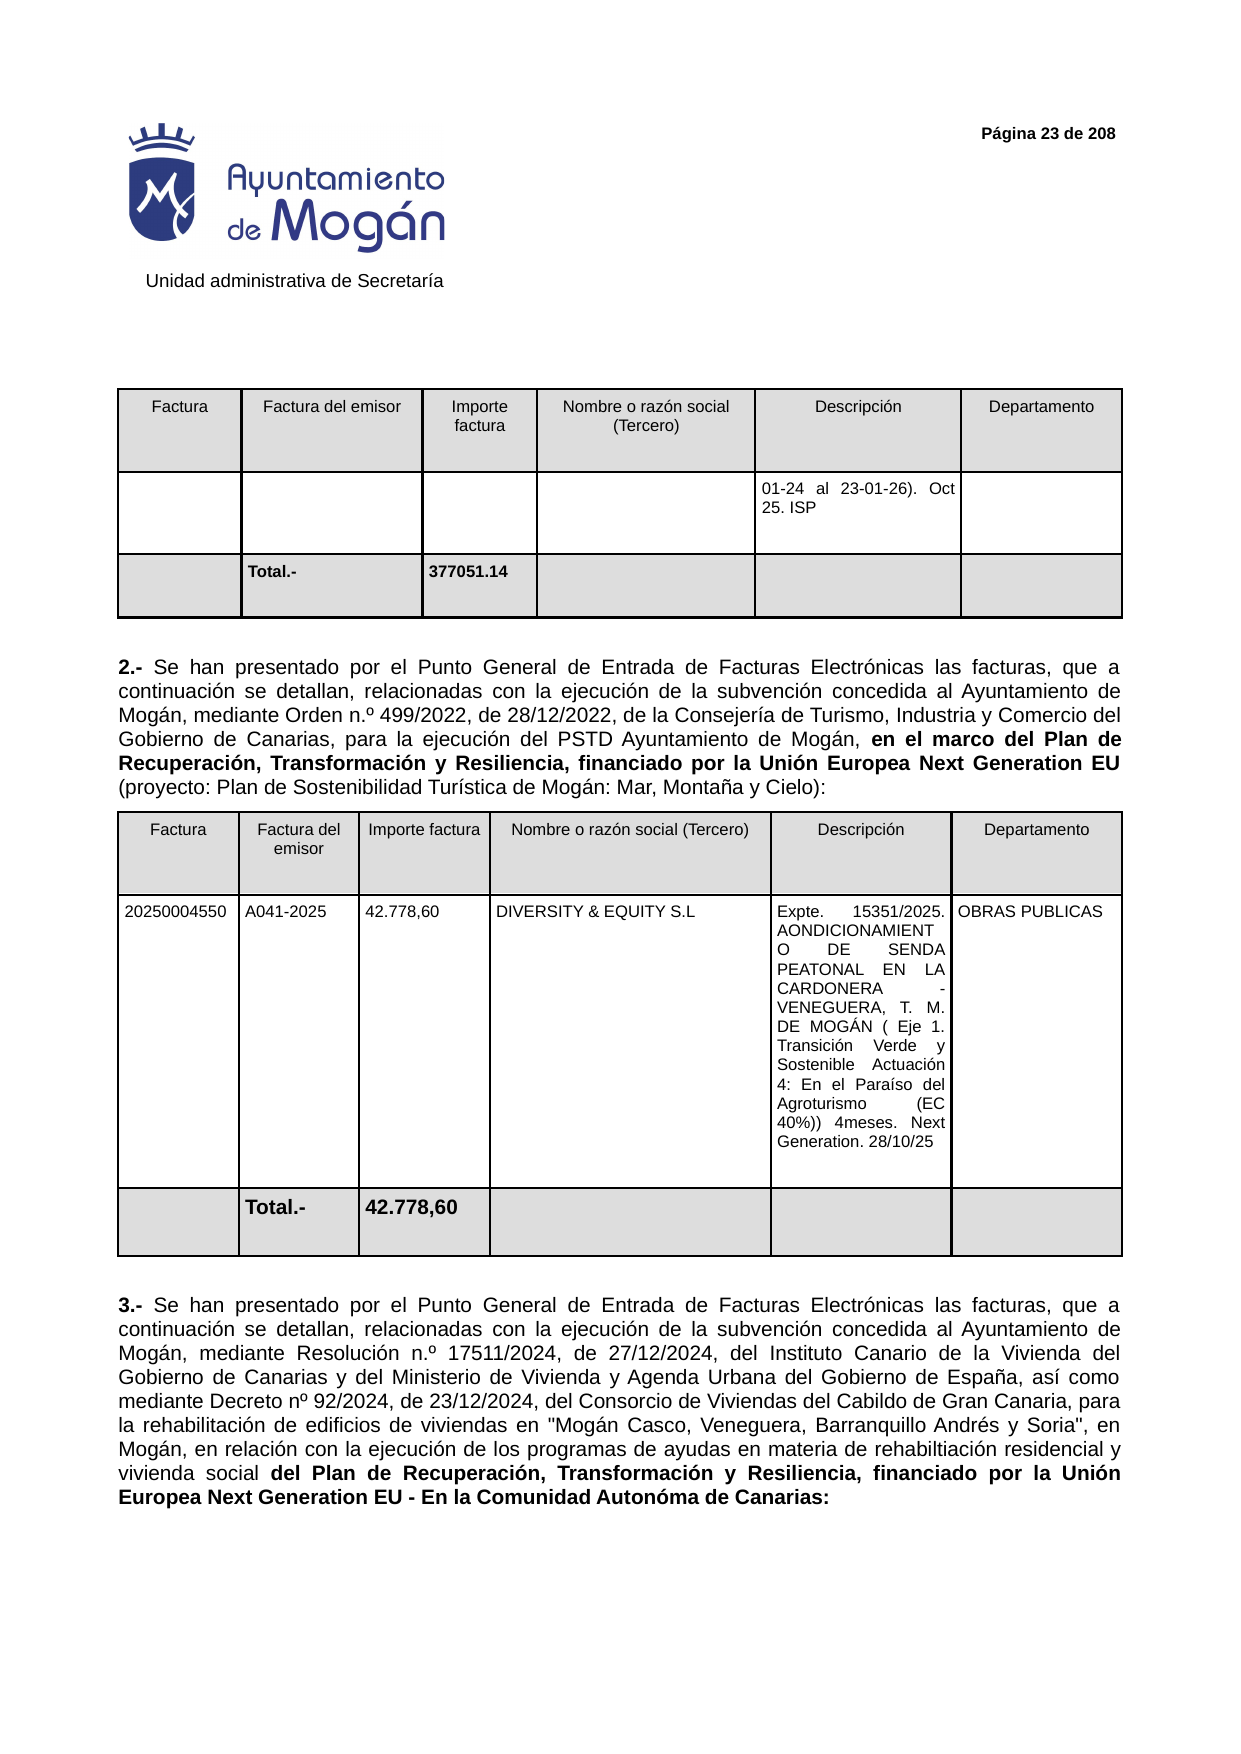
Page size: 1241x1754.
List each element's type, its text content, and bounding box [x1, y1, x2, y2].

table_cell Total.- [243, 555, 421, 616]
table_header Descripción [772, 813, 950, 893]
table_cell Total.- [240, 1189, 358, 1255]
text 3.- Se han presentado por el Punto General de Entrada de Facturas Electrónicas las facturas, que a continuación se detallan, relacionadas con la ejecución de la subvención concedida al Ayuntamiento de Mogán, mediante Resolución n.º 17511/2024, de 27/12/2024, del Instituto Canario de la Vivienda del Gobierno de Canarias y del Ministerio de Vivienda y Agenda Urbana del Gobierno de España, así como mediante Decreto nº 92/2024, de 23/12/2024, del Consorcio de Viviendas del Cabildo de Gran Canaria, para la rehabilitación de edificios de viviendas en "Mogán Casco, Veneguera, Barranquillo Andrés y Soria", en Mogán, en relación con la ejecución de los programas de ayudas en materia de rehabiltiación residencial y vivienda social del Plan de Recuperación, Transformación y Resiliencia, financiado por la Unión Europea Next Generation EU - En la Comunidad Autonóma de Canarias: [118, 1293, 1122, 1509]
table_cell 42.778,60 [360, 1189, 489, 1255]
table_cell [119, 1189, 238, 1255]
table_cell 20250004550 [119, 896, 238, 1187]
table_cell [772, 1189, 950, 1255]
text 2.- Se han presentado por el Punto General de Entrada de Facturas Electrónicas las facturas, que a continuación se detallan, relacionadas con la ejecución de la subvención concedida al Ayuntamiento de Mogán, mediante Orden n.º 499/2022, de 28/12/2022, de la Consejería de Turismo, Industria y Comercio del Gobierno de Canarias, para la ejecución del PSTD Ayuntamiento de Mogán, en el marco del Plan de Recuperación, Transformación y Resiliencia, financiado por la Unión Europea Next Generation EU (proyecto: Plan de Sostenibilidad Turística de Mogán: Mar, Montaña y Cielo): [118, 655, 1122, 799]
table_cell [243, 473, 421, 553]
table_cell [962, 473, 1121, 553]
table_header Factura del emisor [240, 813, 358, 893]
table_cell 42.778,60 [360, 896, 489, 1187]
table_cell 01-24 al 23-01-26). Oct 25. ISP [756, 473, 960, 553]
table_cell [538, 473, 754, 553]
table_cell [119, 473, 240, 553]
table_header Factura [119, 390, 240, 471]
table_cell [119, 555, 240, 616]
table_cell [953, 1189, 1121, 1255]
table_header Nombre o razón social (Tercero) [538, 390, 754, 471]
table_cell A041-2025 [240, 896, 358, 1187]
table_cell DIVERSITY & EQUITY S.L [491, 896, 770, 1187]
picture [128, 123, 445, 259]
table_cell [491, 1189, 770, 1255]
table_header Departamento [962, 390, 1121, 471]
table_cell 377051,14 [424, 555, 536, 616]
table_header Factura [119, 813, 238, 893]
table_cell [962, 555, 1121, 616]
table_cell OBRAS PUBLICAS [953, 896, 1121, 1187]
table_header Departamento [953, 813, 1121, 893]
table_header Importe factura [424, 390, 536, 471]
table_header Importe factura [360, 813, 489, 893]
table_header Nombre o razón social (Tercero) [491, 813, 770, 893]
table_cell [756, 555, 960, 616]
table_cell [538, 555, 754, 616]
table_cell [424, 473, 536, 553]
table_cell Expte. 15351/2025. AONDICIONAMIENTO DE SENDA PEATONAL EN LA CARDONERA - VENEGUERA, T. M. DE MOGÁN ( Eje 1. Transición Verde y Sostenible Actuación 4: En el Paraíso del Agroturismo (EC 40%)) 4meses. Next Generation. 28/10/25 [772, 896, 950, 1187]
table_header Descripción [756, 390, 960, 471]
table_header Factura del emisor [243, 390, 421, 471]
